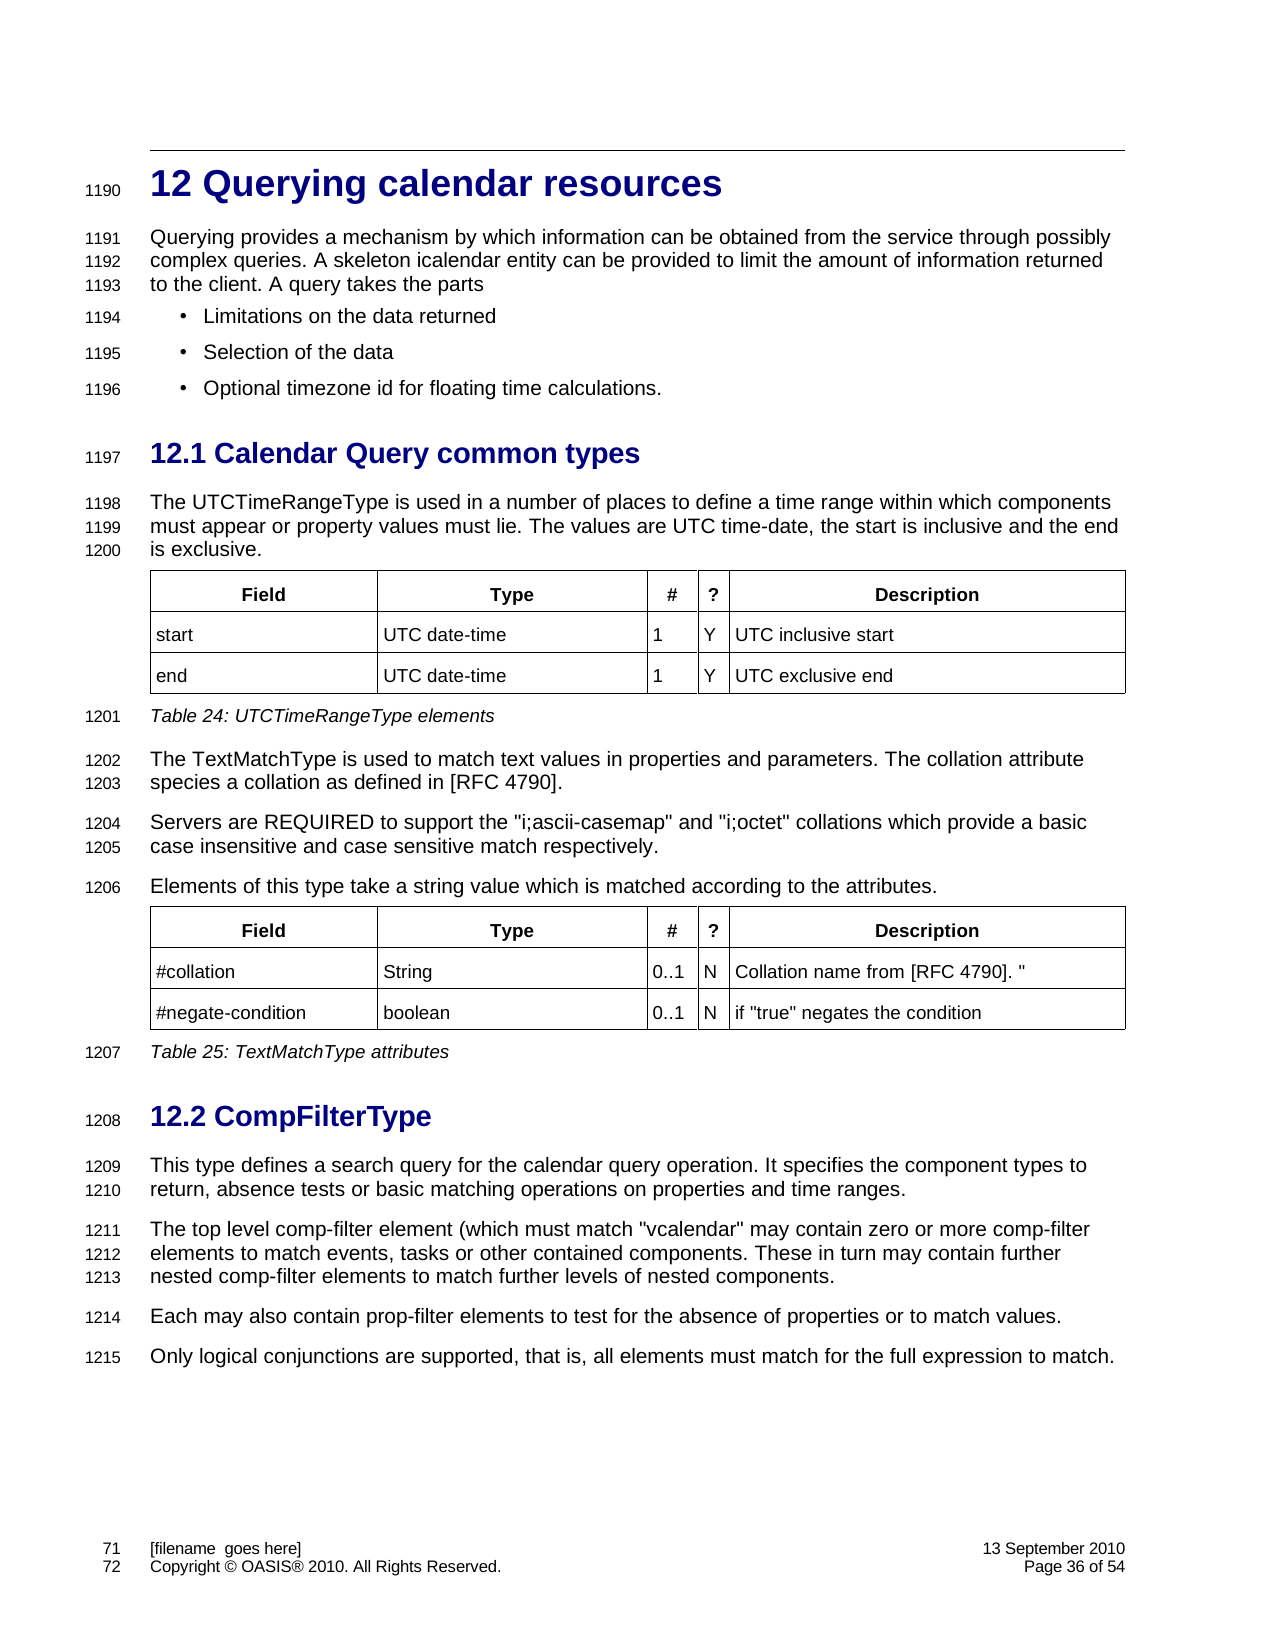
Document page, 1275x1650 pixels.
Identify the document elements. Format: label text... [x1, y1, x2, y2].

table_cell Y [699, 612, 729, 652]
text Querying provides a mechanism by which information can be obtained from the service through possibly complex queries. A skeleton icalendar entity can be provided to limit the amount of information returned to the client. A query takes the parts [150, 225, 1125, 296]
table_cell Y [699, 653, 729, 693]
list Selection of the data [150, 340, 1125, 364]
table_cell 1 [648, 653, 697, 693]
subtitle CompFilterType [150, 1100, 1125, 1133]
table_header # [648, 907, 697, 947]
table_cell UTC date-time [378, 612, 647, 652]
list Limitations on the data returned [150, 304, 1125, 328]
text Table 25: TextMatchType attributes [150, 1042, 1125, 1063]
text This type defines a search query for the calendar query operation. It specifies the component types to return, absence tests or basic matching operations on properties and time ranges. [150, 1154, 1125, 1201]
text Elements of this type take a string value which is matched according to the attributes. [150, 874, 1125, 898]
table_cell #collation [151, 948, 377, 988]
table_header # [648, 571, 697, 611]
table_cell 1 [648, 612, 697, 652]
table_cell start [151, 612, 377, 652]
table_cell N [699, 948, 729, 988]
text Table 24: UTCTimeRangeType elements [150, 705, 1125, 726]
table_cell N [699, 989, 729, 1029]
table_cell end [151, 653, 377, 693]
table_cell #negate-condition [151, 989, 377, 1029]
table_cell UTC exclusive end [730, 653, 1125, 693]
text Each may also contain prop-filter elements to test for the absence of properties or to match values. [150, 1305, 1125, 1328]
table_header Type [378, 907, 647, 947]
text Servers are REQUIRED to support the "i;ascii-casemap" and "i;octet" collations which provide a basic case insensitive and case sensitive match respectively. [150, 811, 1125, 858]
subtitle Calendar Query common types [150, 437, 1125, 470]
table_cell 0..1 [648, 948, 697, 988]
table_cell UTC inclusive start [730, 612, 1125, 652]
table_cell if "true" negates the condition [730, 989, 1125, 1029]
text The UTCTimeRangeType is used in a number of places to define a time range within which components must appear or property values must lie. The values are UTC time-date, the start is inclusive and the end is exclusive. [150, 491, 1125, 561]
table_header Type [378, 571, 647, 611]
table_header ? [699, 571, 729, 611]
table_cell boolean [378, 989, 647, 1029]
table_cell UTC date-time [378, 653, 647, 693]
table_cell Collation name from [RFC 4790]. " [730, 948, 1125, 988]
table_cell 0..1 [648, 989, 697, 1029]
table_header Description [730, 907, 1125, 947]
list Optional timezone id for floating time calculations. [150, 376, 1125, 400]
table_header Field [151, 571, 377, 611]
text The TextMatchType is used to match text values in properties and parameters. The collation attribute species a collation as defined in [RFC 4790]. [150, 747, 1125, 794]
table_header ? [699, 907, 729, 947]
text The top level comp-filter element (which must match "vcalendar" may contain zero or more comp-filter elements to match events, tasks or other contained components. These in turn may contain further nested comp-filter elements to match further levels of nested components. [150, 1217, 1125, 1288]
table_header Field [151, 907, 377, 947]
text Only logical conjunctions are supported, that is, all elements must match for the full expression to match. [150, 1345, 1125, 1368]
table_cell String [378, 948, 647, 988]
table_header Description [730, 571, 1125, 611]
subtitle Querying calendar resources [150, 151, 1125, 204]
